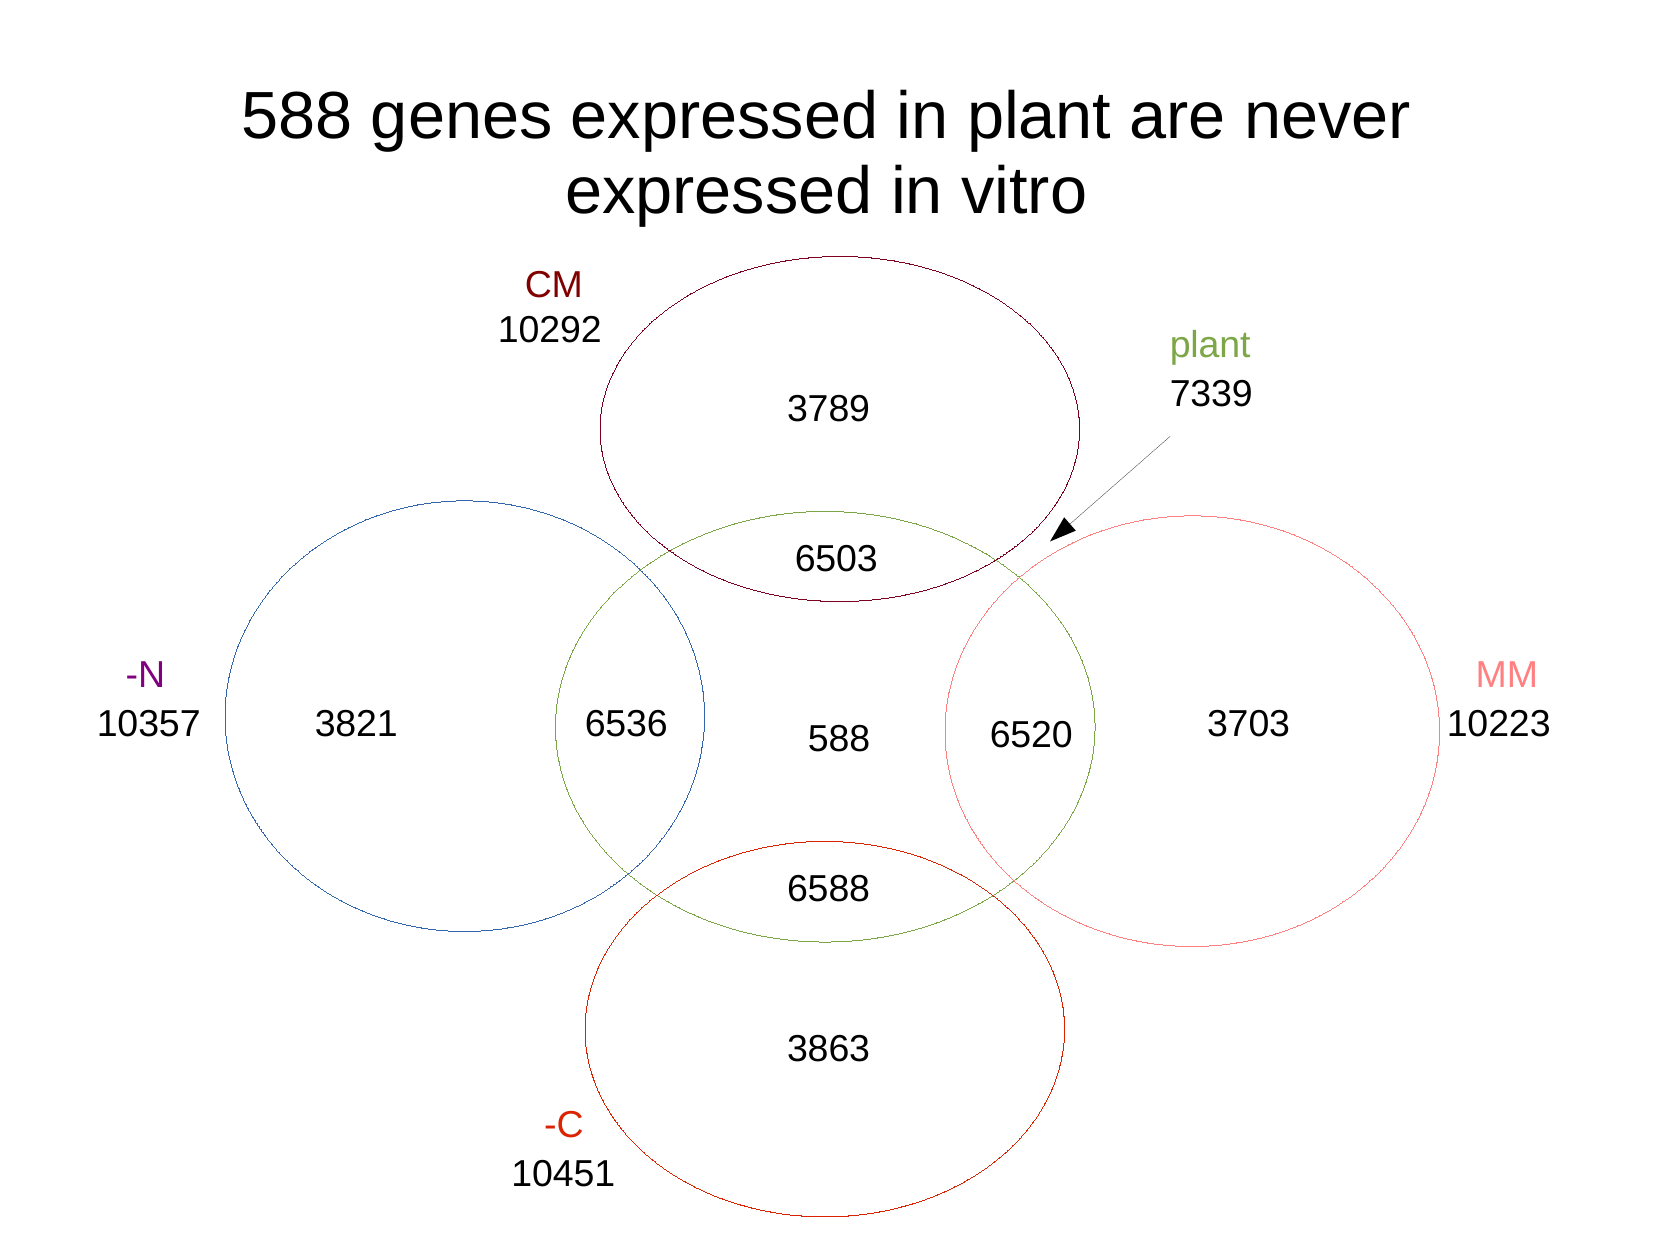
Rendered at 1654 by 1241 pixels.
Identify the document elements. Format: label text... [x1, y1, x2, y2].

text_box 3789 [772, 379, 886, 437]
text_box 588 [793, 709, 886, 767]
text_box 3863 [772, 1020, 886, 1077]
text_box CM [510, 256, 598, 301]
text_box 10451 [478, 1144, 631, 1202]
text_box 3821 [300, 694, 413, 752]
text_box 10223 [1437, 694, 1566, 752]
text_box [225, 256, 1440, 1217]
text_box 6503 [780, 529, 893, 587]
text_box 10357 [30, 694, 216, 752]
text_box -C [529, 1096, 599, 1144]
text_box plant [1155, 316, 1276, 398]
text_box -N [110, 646, 181, 694]
text_box 6536 [570, 694, 683, 752]
title 588 genes expressed in plant are never expressed in vitro [82, 49, 1571, 257]
text_box 6520 [975, 706, 1088, 764]
text_box 6588 [772, 859, 886, 917]
text_box 10292 [480, 301, 617, 359]
text_box MM [1460, 646, 1561, 694]
text_box 3703 [1192, 694, 1306, 752]
text_box 7339 [1155, 364, 1291, 422]
